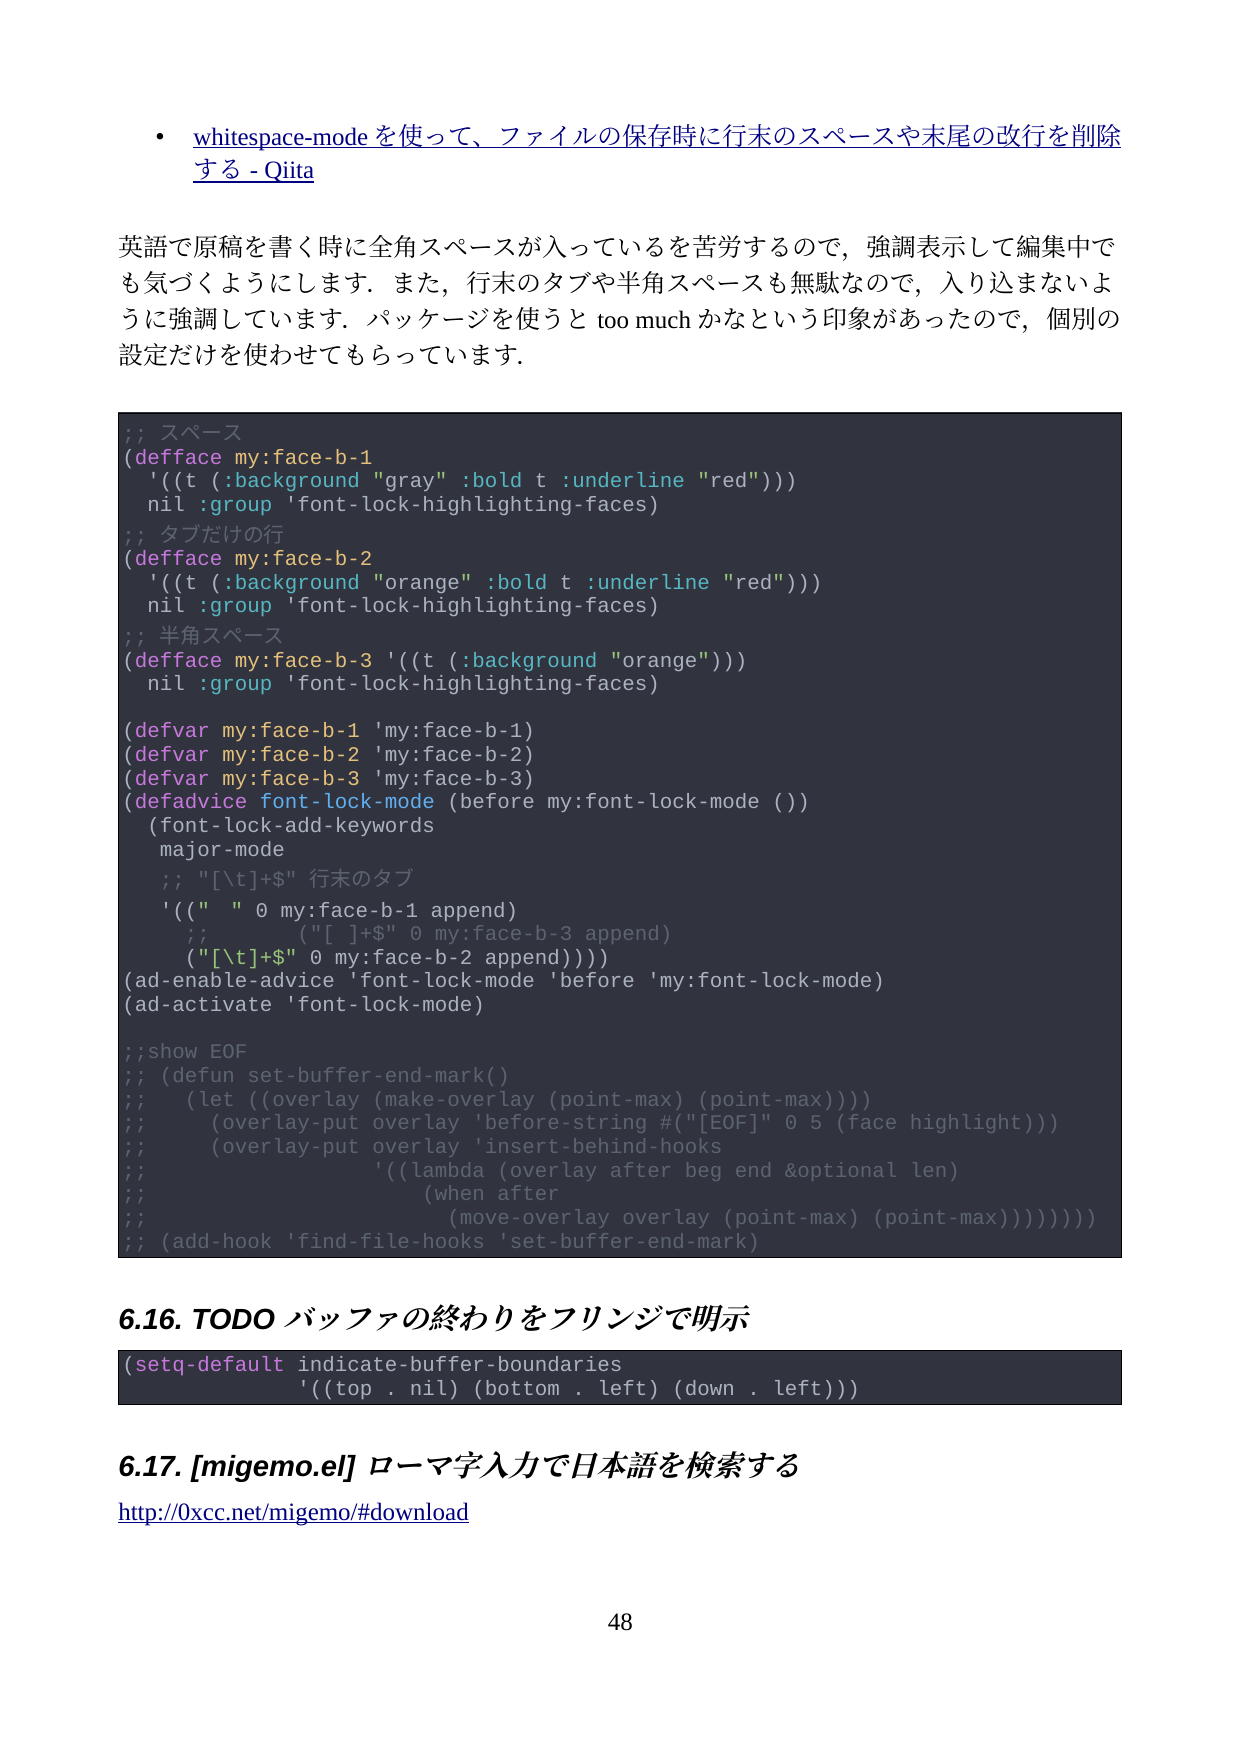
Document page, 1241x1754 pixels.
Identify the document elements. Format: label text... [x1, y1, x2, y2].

text ;; '((lambda (overlay after beg end &optional len) [119, 1156, 1121, 1179]
text '((top . nil) (bottom . left) (down . left))) [119, 1374, 1121, 1404]
text ;; (when after [119, 1179, 1121, 1203]
text major-mode [119, 835, 1121, 858]
text nil :group 'font-lock-highlighting-faces) [119, 490, 1121, 514]
text (defvar my:face-b-1 'my:face-b-1) [119, 717, 1121, 740]
text (ad-enable-advice 'font-lock-mode 'before 'my:font-lock-mode) [119, 967, 1121, 990]
text ;; (let ((overlay (make-overlay (point-max) (point-max)))) [119, 1085, 1121, 1108]
text (defface my:face-b-1 [119, 443, 1121, 467]
text (setq-default indicate-buffer-boundaries [119, 1351, 1121, 1374]
text ;; タブだけの行 [119, 514, 1121, 544]
text ;; 半角スペース [119, 615, 1121, 646]
subtitle TODO バッファの終わりをフリンジで明示 [118, 1296, 1122, 1337]
text ;; スペース [119, 414, 1121, 443]
text (defvar my:face-b-3 'my:face-b-3) [119, 764, 1121, 787]
text ;; (overlay-put overlay 'insert-behind-hooks [119, 1132, 1121, 1156]
text nil :group 'font-lock-highlighting-faces) [119, 669, 1121, 693]
text (defvar my:face-b-2 'my:face-b-2) [119, 740, 1121, 764]
text '((" " 0 my:face-b-1 append) [119, 889, 1121, 919]
text (ad-activate 'font-lock-mode) [119, 990, 1121, 1014]
text '((t (:background "gray" :bold t :underline "red"))) [119, 467, 1121, 490]
text (defface my:face-b-3 '((t (:background "orange"))) [119, 646, 1121, 669]
text (font-lock-add-keywords [119, 811, 1121, 835]
subtitle [migemo.el] ローマ字入力で日本語を検索する [118, 1443, 1122, 1484]
text '((t (:background "orange" :bold t :underline "red"))) [119, 568, 1121, 592]
text nil :group 'font-lock-highlighting-faces) [119, 592, 1121, 615]
list whitespace-modeを使って、ファイルの保存時に行末のスペースや末尾の改行を削除する - Qiita [156, 118, 1122, 215]
text ("[\t]+$" 0 my:face-b-2 append)))) [119, 943, 1121, 967]
text (defadvice font-lock-mode (before my:font-lock-mode ()) [119, 787, 1121, 811]
text ;; (defun set-buffer-end-mark() [119, 1061, 1121, 1085]
text ;; "[\t]+$" 行末のタブ [119, 858, 1121, 889]
text http://0xcc.net/migemo/#download [118, 1497, 1122, 1554]
text ;; (move-overlay overlay (point-max) (point-max)))))))) [119, 1203, 1121, 1227]
text 英語で原稿を書く時に全角スペースが入っているを苦労するので，強調表示して編集中でも気づくようにします．また，行末のタブや半角スペースも無駄なので，入り込まないように強調しています．パッケージを使うと too much かなという印象があったので，個別の設定だけを使わせてもらっています． [118, 227, 1122, 400]
text (defface my:face-b-2 [119, 544, 1121, 568]
text ;;show EOF [119, 1037, 1121, 1061]
text ;; ("[ ]+$" 0 my:face-b-3 append) [119, 919, 1121, 943]
text ;; (overlay-put overlay 'before-string #("[EOF]" 0 5 (face highlight))) [119, 1108, 1121, 1132]
text ;; (add-hook 'find-file-hooks 'set-buffer-end-mark) [119, 1227, 1121, 1257]
